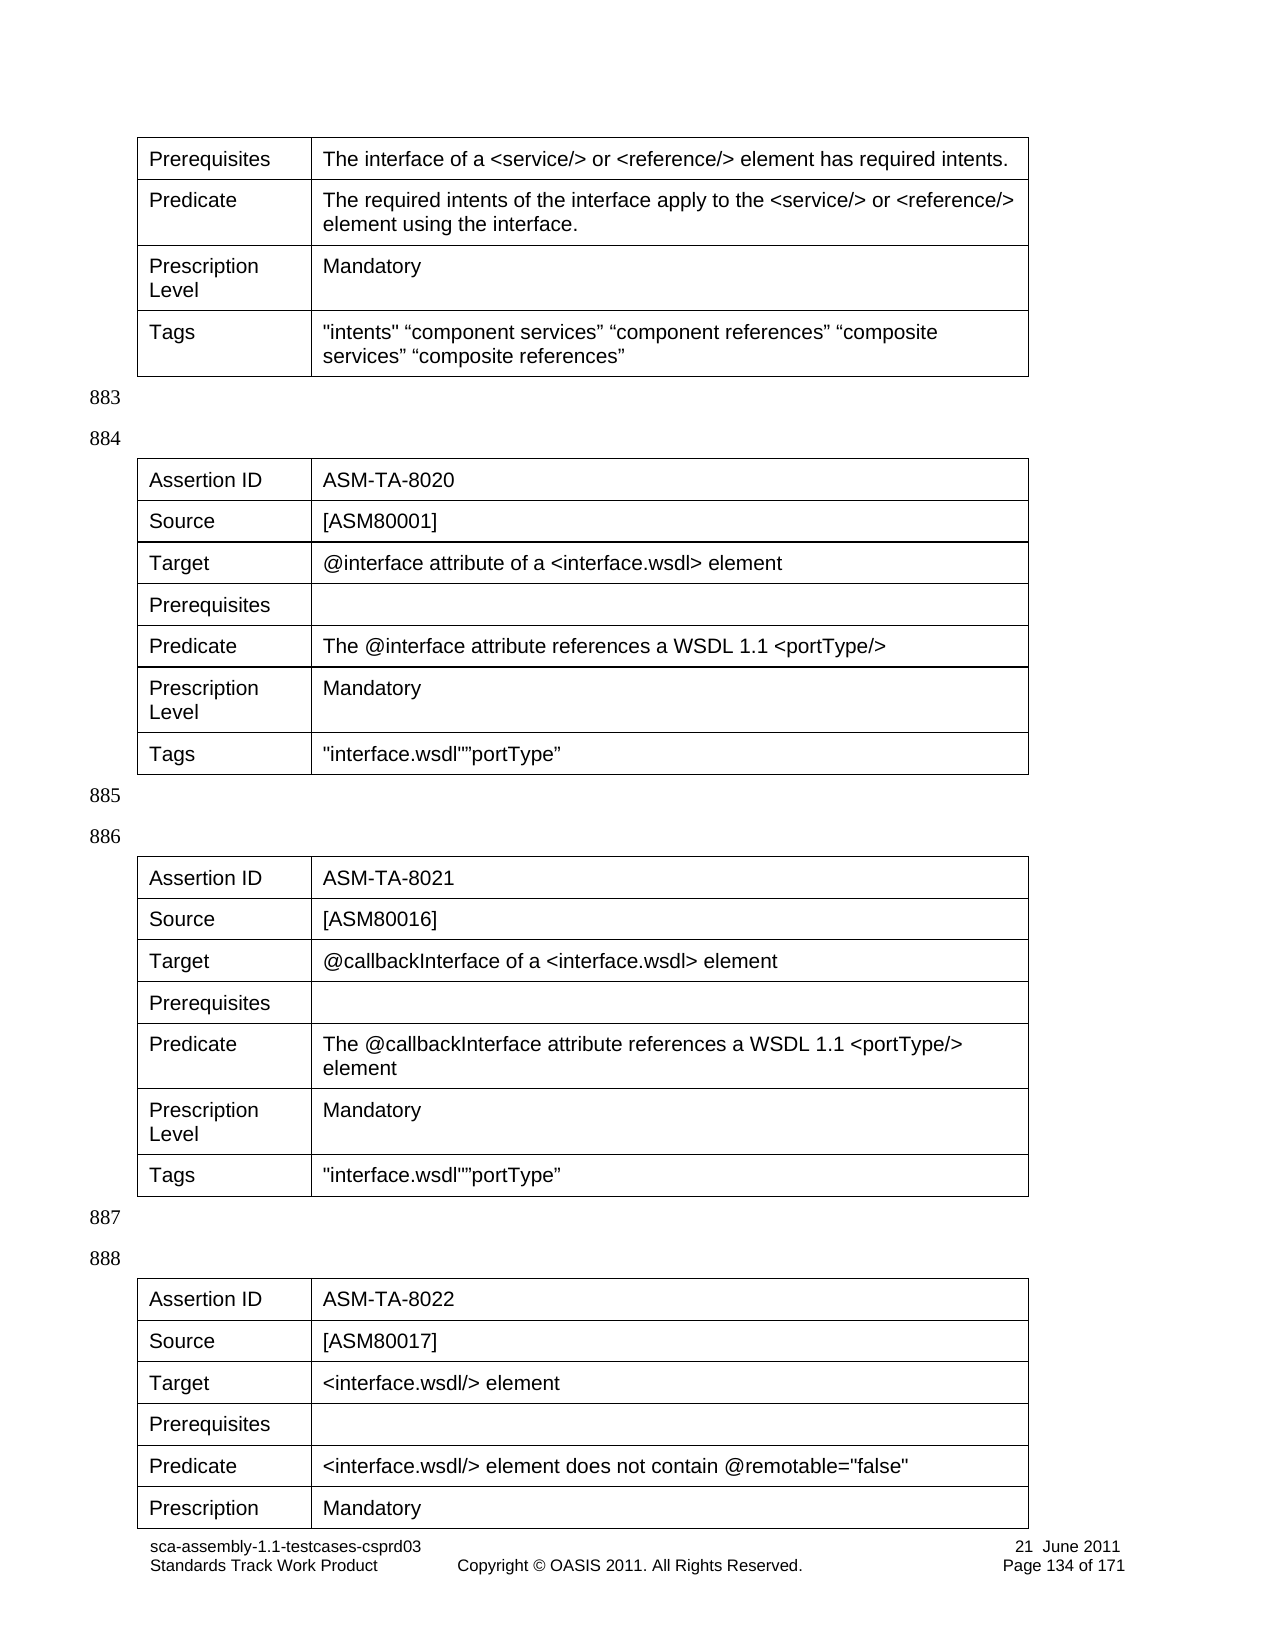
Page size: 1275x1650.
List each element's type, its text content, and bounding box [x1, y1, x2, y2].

table_header ASM-TA-8021 [312, 857, 1028, 898]
table_cell "interface.wsdl"”portType” [312, 1155, 1028, 1196]
table_cell Prescription Level [138, 246, 311, 310]
table_cell Source [138, 1321, 311, 1361]
table_cell <interface.wsdl/> element [312, 1362, 1028, 1403]
table_cell "interface.wsdl"”portType” [312, 733, 1028, 774]
table_cell Target [138, 543, 311, 583]
table_header Assertion ID [138, 857, 311, 898]
table_cell Prerequisites [138, 1404, 311, 1444]
table_cell [ASM80001] [312, 501, 1028, 541]
table_cell Predicate [138, 180, 311, 244]
table_cell The @interface attribute references a WSDL 1.1 <portType/> [312, 626, 1028, 666]
table_cell Prescription Level [138, 668, 311, 732]
table_header ASM-TA-8020 [312, 459, 1028, 500]
table_cell Mandatory [312, 1089, 1028, 1154]
table_cell [ASM80017] [312, 1321, 1028, 1361]
table_cell Predicate [138, 626, 311, 666]
table_cell Target [138, 1362, 311, 1403]
table_cell The required intents of the interface apply to the <service/> or <reference/> element using the interface. [312, 180, 1028, 244]
table_cell Prescription [138, 1487, 311, 1528]
table_cell Prerequisites [138, 138, 311, 179]
table_cell Tags [138, 733, 311, 774]
table_cell <interface.wsdl/> element does not contain @remotable="false" [312, 1446, 1028, 1486]
table_cell Prerequisites [138, 584, 311, 625]
table_cell Mandatory [312, 246, 1028, 310]
table_cell Mandatory [312, 668, 1028, 732]
table_cell Target [138, 940, 311, 981]
table_header Assertion ID [138, 1279, 311, 1319]
table_cell @interface attribute of a <interface.wsdl> element [312, 543, 1028, 583]
table_cell The interface of a <service/> or <reference/> element has required intents. [312, 138, 1028, 179]
table_cell Mandatory [312, 1487, 1028, 1528]
table_header Assertion ID [138, 459, 311, 500]
table_cell Source [138, 899, 311, 939]
table_cell [312, 584, 1028, 625]
table_cell Prescription Level [138, 1089, 311, 1154]
table_cell Tags [138, 311, 311, 376]
table_cell @callbackInterface of a <interface.wsdl> element [312, 940, 1028, 981]
table_cell [312, 982, 1028, 1023]
table_cell Source [138, 501, 311, 541]
table_cell The @callbackInterface attribute references a WSDL 1.1 <portType/> element [312, 1024, 1028, 1088]
table_cell [312, 1404, 1028, 1444]
table_cell "intents" “component services” “component references” “composite services” “composite references” [312, 311, 1028, 376]
table_cell Predicate [138, 1024, 311, 1088]
table_cell [ASM80016] [312, 899, 1028, 939]
table_header ASM-TA-8022 [312, 1279, 1028, 1319]
table_cell Prerequisites [138, 982, 311, 1023]
table_cell Tags [138, 1155, 311, 1196]
table_cell Predicate [138, 1446, 311, 1486]
